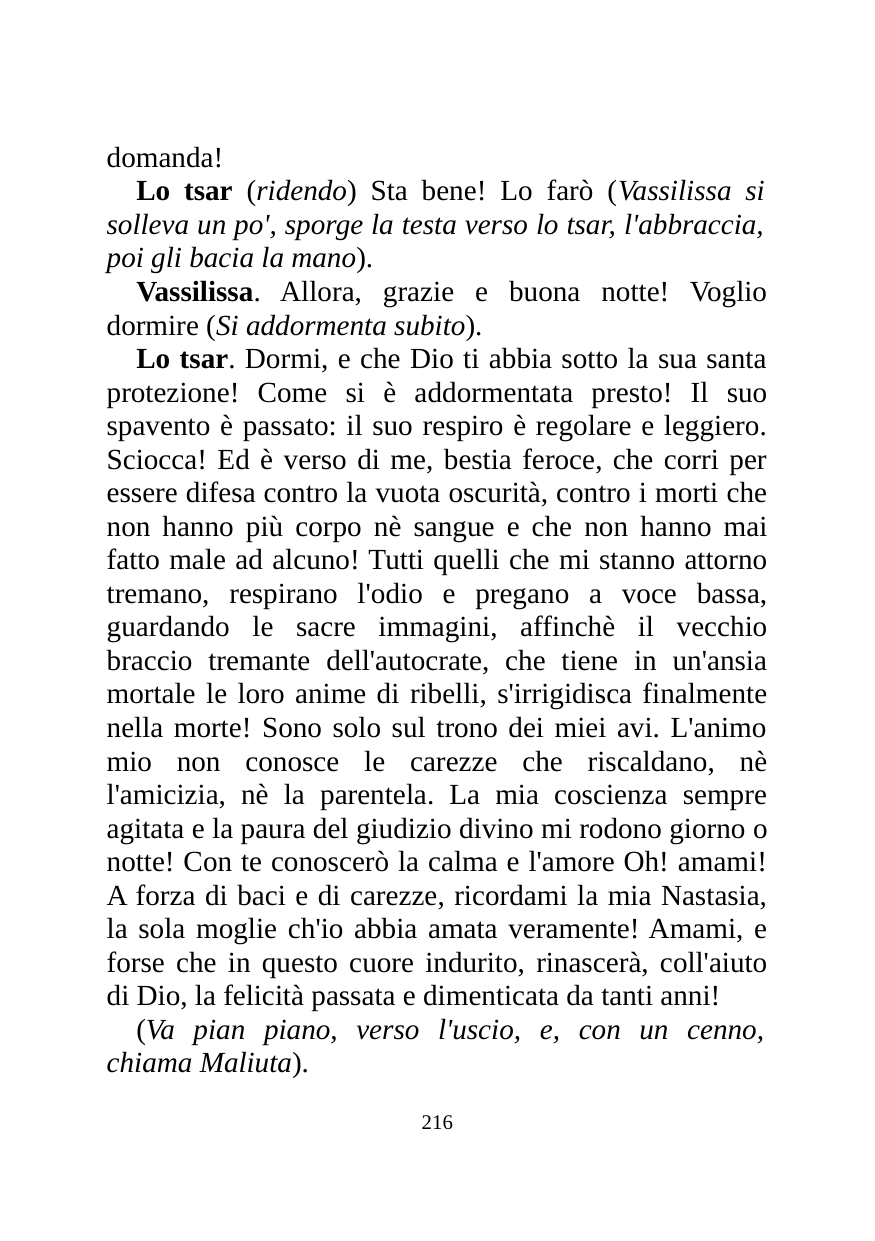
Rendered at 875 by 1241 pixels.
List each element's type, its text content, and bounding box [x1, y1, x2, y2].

text (Va pian piano, verso l'uscio, e, con un cenno, chiama Maliuta). [106, 1012, 768, 1079]
text Vassilissa. Allora, grazie e buona notte! Voglio dormire (Si addormenta subito). [106, 274, 768, 341]
text Lo tsar (ridendo) Sta bene! Lo farò (Vassilissa si solleva un po', sporge la testa verso lo tsar, l'abbraccia, poi gli bacia la mano). [106, 173, 768, 274]
text domanda! [106, 140, 768, 173]
text Lo tsar. Dormi, e che Dio ti abbia sotto la sua santa protezione! Come si è addormentata presto! Il suo spavento è passato: il suo respiro è regolare e leggiero. Sciocca! Ed è verso di me, bestia feroce, che corri per essere difesa contro la vuota oscurità, contro i morti che non hanno più corpo nè sangue e che non hanno mai fatto male ad alcuno! Tutti quelli che mi stanno attorno tremano, respirano l'odio e pregano a voce bassa, guardando le sacre immagini, affinchè il vecchio braccio tremante dell'autocrate, che tiene in un'ansia mortale le loro anime di ribelli, s'irrigidisca finalmente nella morte! Sono solo sul trono dei miei avi. L'animo mio non conosce le carezze che riscaldano, nè l'amicizia, nè la parentela. La mia coscienza sempre agitata e la paura del giudizio divino mi rodono giorno o notte! Con te conoscerò la calma e l'amore Oh! amami! A forza di baci e di carezze, ricordami la mia Nastasia, la sola moglie ch'io abbia amata veramente! Amami, e forse che in questo cuore indurito, rinascerà, coll'aiuto di Dio, la felicità passata e dimenticata da tanti anni! [106, 341, 768, 1012]
